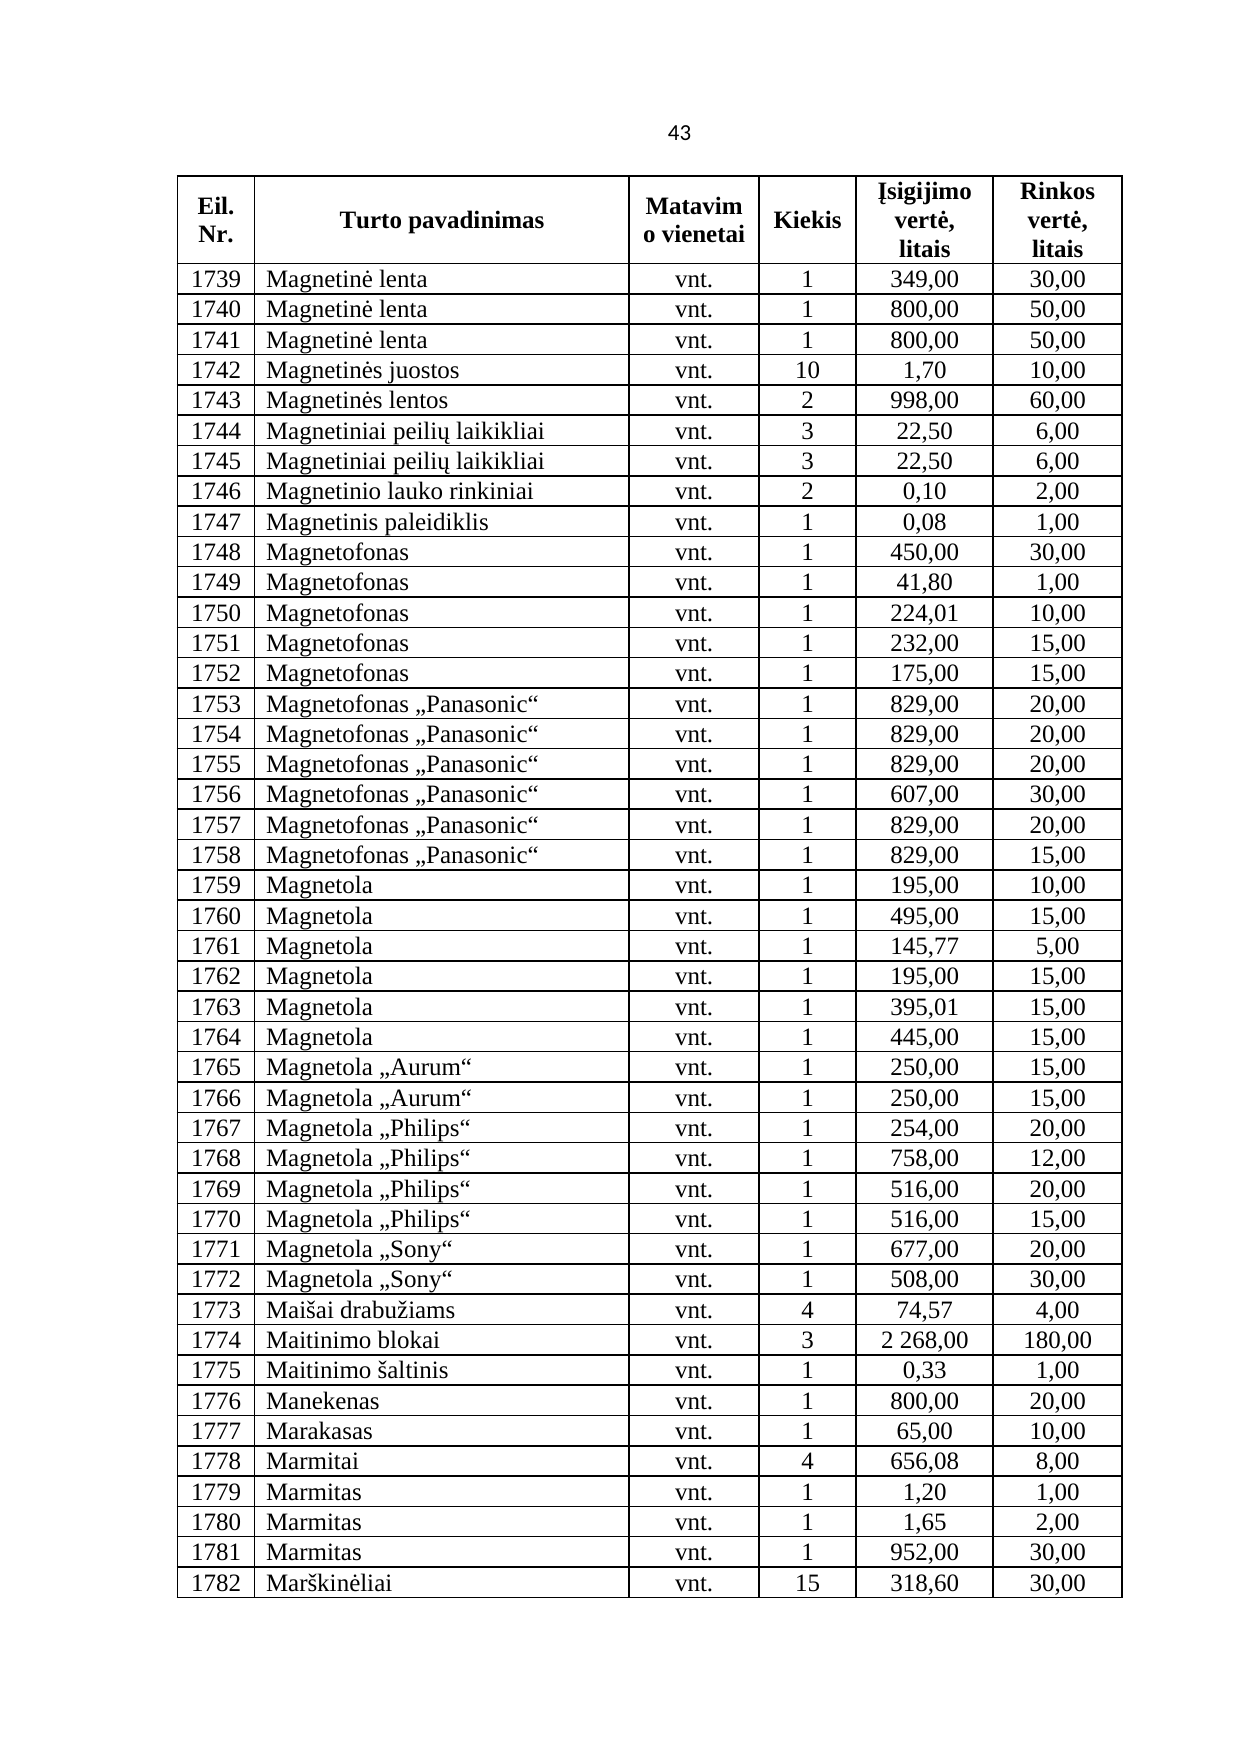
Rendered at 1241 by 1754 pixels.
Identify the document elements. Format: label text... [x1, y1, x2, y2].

table_cell 195,00 [857, 871, 992, 899]
table_cell Magnetofonas [255, 537, 628, 566]
table_cell 1760 [178, 901, 254, 929]
table_cell 1761 [178, 931, 254, 960]
table_cell vnt. [630, 749, 758, 778]
table_cell 1773 [178, 1295, 254, 1324]
table_cell vnt. [630, 1113, 758, 1142]
table_cell Marakasas [255, 1416, 628, 1445]
table_cell 10 [760, 355, 855, 384]
table_cell 1767 [178, 1113, 254, 1142]
table_cell 1 [760, 264, 855, 293]
table_cell 10,00 [994, 1416, 1121, 1445]
table_cell Maišai drabužiams [255, 1295, 628, 1324]
table_cell 20,00 [994, 1234, 1121, 1263]
table_cell vnt. [630, 1537, 758, 1566]
table_cell 349,00 [857, 264, 992, 293]
table_cell vnt. [630, 840, 758, 869]
table_cell 1 [760, 840, 855, 869]
table_cell Magnetiniai peilių laikikliai [255, 416, 628, 444]
table_cell 20,00 [994, 1386, 1121, 1414]
table_cell Magnetola „Philips“ [255, 1204, 628, 1233]
table_cell 1,00 [994, 507, 1121, 536]
table_cell 60,00 [994, 386, 1121, 414]
table_cell 1745 [178, 446, 254, 475]
table_cell Magnetofonas „Panasonic“ [255, 840, 628, 869]
table_cell vnt. [630, 446, 758, 475]
table_cell 952,00 [857, 1537, 992, 1566]
table_cell 1747 [178, 507, 254, 536]
table_cell Magnetinės juostos [255, 355, 628, 384]
table_cell 656,08 [857, 1447, 992, 1475]
table_cell 800,00 [857, 295, 992, 323]
table_cell vnt. [630, 1265, 758, 1293]
table_cell 516,00 [857, 1204, 992, 1233]
table_cell 1743 [178, 386, 254, 414]
table_cell 50,00 [994, 295, 1121, 323]
table_cell 800,00 [857, 1386, 992, 1414]
table_cell Magnetola [255, 1022, 628, 1051]
table_cell vnt. [630, 780, 758, 808]
table_cell 395,01 [857, 992, 992, 1021]
table_cell 1 [760, 1477, 855, 1506]
table_cell 175,00 [857, 658, 992, 687]
table_cell vnt. [630, 1234, 758, 1263]
table_cell 1,00 [994, 1356, 1121, 1384]
table_cell 6,00 [994, 416, 1121, 444]
table_cell Magnetofonas [255, 567, 628, 596]
table_cell 1776 [178, 1386, 254, 1414]
table_header Kiekis [760, 177, 855, 263]
table_cell 1 [760, 931, 855, 960]
table_cell 1782 [178, 1568, 254, 1596]
table_cell 30,00 [994, 264, 1121, 293]
table_cell Magnetinė lenta [255, 325, 628, 354]
table_cell vnt. [630, 810, 758, 839]
table_cell 1 [760, 1022, 855, 1051]
table_cell 1744 [178, 416, 254, 444]
table_cell 1 [760, 1234, 855, 1263]
table_cell 232,00 [857, 628, 992, 657]
table_cell vnt. [630, 1083, 758, 1111]
table_cell Magnetola [255, 931, 628, 960]
table_cell 10,00 [994, 871, 1121, 899]
table_cell 1777 [178, 1416, 254, 1445]
table_cell 1 [760, 295, 855, 323]
table_cell Magnetola „Philips“ [255, 1143, 628, 1172]
table_cell 3 [760, 416, 855, 444]
table_cell 1 [760, 749, 855, 778]
table_cell 1 [760, 992, 855, 1021]
table_cell 30,00 [994, 1568, 1121, 1596]
table_cell 2 268,00 [857, 1325, 992, 1354]
table_cell Marmitas [255, 1477, 628, 1506]
table_cell 10,00 [994, 355, 1121, 384]
table_cell Magnetola [255, 901, 628, 929]
table_cell 1772 [178, 1265, 254, 1293]
table_cell 829,00 [857, 689, 992, 717]
table_cell 495,00 [857, 901, 992, 929]
table_cell 1 [760, 507, 855, 536]
table_cell 1 [760, 780, 855, 808]
table_cell vnt. [630, 1507, 758, 1536]
table_cell 4 [760, 1447, 855, 1475]
table_cell Magnetofonas „Panasonic“ [255, 719, 628, 748]
table_cell 15,00 [994, 901, 1121, 929]
table_cell vnt. [630, 355, 758, 384]
table_cell 1750 [178, 598, 254, 626]
table_cell 2,00 [994, 1507, 1121, 1536]
table_cell 15,00 [994, 658, 1121, 687]
table_cell 6,00 [994, 446, 1121, 475]
table_cell 2 [760, 477, 855, 505]
table_cell 1 [760, 962, 855, 990]
table_cell vnt. [630, 537, 758, 566]
table_cell 1 [760, 901, 855, 929]
table_cell 1756 [178, 780, 254, 808]
table_cell 41,80 [857, 567, 992, 596]
table_cell 20,00 [994, 1113, 1121, 1142]
table_cell 1771 [178, 1234, 254, 1263]
table_cell 4 [760, 1295, 855, 1324]
table_cell 508,00 [857, 1265, 992, 1293]
table_cell 1746 [178, 477, 254, 505]
table_cell 1762 [178, 962, 254, 990]
table_cell Maitinimo šaltinis [255, 1356, 628, 1384]
table_cell 1 [760, 1083, 855, 1111]
table_cell 1774 [178, 1325, 254, 1354]
table_cell 829,00 [857, 840, 992, 869]
table_cell 1764 [178, 1022, 254, 1051]
table_cell Magnetofonas „Panasonic“ [255, 780, 628, 808]
table_cell 758,00 [857, 1143, 992, 1172]
table_cell 8,00 [994, 1447, 1121, 1475]
table_cell 1752 [178, 658, 254, 687]
table_cell Magnetofonas [255, 628, 628, 657]
table_cell vnt. [630, 1022, 758, 1051]
table_cell Magnetola „Sony“ [255, 1265, 628, 1293]
table_cell vnt. [630, 658, 758, 687]
table_cell 1 [760, 537, 855, 566]
table_cell 22,50 [857, 416, 992, 444]
table_cell 1 [760, 1507, 855, 1536]
table_cell vnt. [630, 1295, 758, 1324]
table_cell 450,00 [857, 537, 992, 566]
table_cell 20,00 [994, 689, 1121, 717]
table_cell 1757 [178, 810, 254, 839]
table_header Eil. Nr. [178, 177, 254, 263]
table_cell 1 [760, 325, 855, 354]
table_cell Magnetola [255, 871, 628, 899]
table_cell 4,00 [994, 1295, 1121, 1324]
table_cell 1769 [178, 1174, 254, 1202]
table_cell 1758 [178, 840, 254, 869]
table_cell 1748 [178, 537, 254, 566]
table_cell Magnetofonas [255, 658, 628, 687]
table_cell 1 [760, 598, 855, 626]
table_cell 998,00 [857, 386, 992, 414]
table_cell vnt. [630, 264, 758, 293]
table_cell 250,00 [857, 1083, 992, 1111]
table_cell 1742 [178, 355, 254, 384]
table_header Rinkos vertė, litais [994, 177, 1121, 263]
table_cell 445,00 [857, 1022, 992, 1051]
table_cell 10,00 [994, 598, 1121, 626]
table_cell vnt. [630, 1204, 758, 1233]
table_cell 12,00 [994, 1143, 1121, 1172]
table_cell 20,00 [994, 719, 1121, 748]
table_cell vnt. [630, 901, 758, 929]
table_cell 30,00 [994, 1265, 1121, 1293]
table_cell Magnetola „Philips“ [255, 1174, 628, 1202]
table_cell 1,20 [857, 1477, 992, 1506]
table_cell 1,70 [857, 355, 992, 384]
table_cell 195,00 [857, 962, 992, 990]
table_cell 677,00 [857, 1234, 992, 1263]
table_cell Marškinėliai [255, 1568, 628, 1596]
table_cell 0,10 [857, 477, 992, 505]
table_cell 1753 [178, 689, 254, 717]
table_cell 1751 [178, 628, 254, 657]
table_header Matavimo vienetai [630, 177, 758, 263]
table_cell Marmitas [255, 1507, 628, 1536]
table_cell 0,33 [857, 1356, 992, 1384]
table_cell 180,00 [994, 1325, 1121, 1354]
table_cell vnt. [630, 1356, 758, 1384]
table_cell 1 [760, 1537, 855, 1566]
table_cell vnt. [630, 1174, 758, 1202]
table_cell 224,01 [857, 598, 992, 626]
table_cell 1763 [178, 992, 254, 1021]
table_cell 1 [760, 1204, 855, 1233]
table_cell Maitinimo blokai [255, 1325, 628, 1354]
table_cell 30,00 [994, 1537, 1121, 1566]
table_cell 15,00 [994, 628, 1121, 657]
table_cell vnt. [630, 295, 758, 323]
table_cell vnt. [630, 871, 758, 899]
table_cell 1741 [178, 325, 254, 354]
table_cell 1759 [178, 871, 254, 899]
table_cell vnt. [630, 962, 758, 990]
table_cell 15,00 [994, 1022, 1121, 1051]
table_cell 1754 [178, 719, 254, 748]
table_cell vnt. [630, 1568, 758, 1596]
table_cell 0,08 [857, 507, 992, 536]
table_cell 829,00 [857, 719, 992, 748]
table_cell Marmitas [255, 1537, 628, 1566]
table_cell 516,00 [857, 1174, 992, 1202]
table_cell vnt. [630, 628, 758, 657]
table_header Turto pavadinimas [255, 177, 628, 263]
table_cell vnt. [630, 598, 758, 626]
table_cell vnt. [630, 477, 758, 505]
table_cell 1775 [178, 1356, 254, 1384]
table_cell Magnetiniai peilių laikikliai [255, 446, 628, 475]
table_cell 607,00 [857, 780, 992, 808]
table_cell 1755 [178, 749, 254, 778]
table_cell 1766 [178, 1083, 254, 1111]
table_cell 829,00 [857, 810, 992, 839]
table_cell 1,65 [857, 1507, 992, 1536]
table_cell 15,00 [994, 1052, 1121, 1081]
table_cell Magnetola „Sony“ [255, 1234, 628, 1263]
table_cell Magnetinis paleidiklis [255, 507, 628, 536]
table_cell 15,00 [994, 1083, 1121, 1111]
table_cell vnt. [630, 325, 758, 354]
table_cell 1 [760, 810, 855, 839]
table_cell vnt. [630, 1447, 758, 1475]
table_cell 829,00 [857, 749, 992, 778]
table_cell 318,60 [857, 1568, 992, 1596]
table_cell 1 [760, 1356, 855, 1384]
table_cell 1,00 [994, 567, 1121, 596]
table_cell 1 [760, 1174, 855, 1202]
table_cell 1778 [178, 1447, 254, 1475]
table_cell 1781 [178, 1537, 254, 1566]
table_cell Magnetinė lenta [255, 264, 628, 293]
table_cell 1 [760, 1386, 855, 1414]
table_cell 3 [760, 1325, 855, 1354]
table_cell 1 [760, 719, 855, 748]
table_cell 800,00 [857, 325, 992, 354]
table_cell Magnetofonas „Panasonic“ [255, 810, 628, 839]
table_cell 5,00 [994, 931, 1121, 960]
table_cell 74,57 [857, 1295, 992, 1324]
table_cell 1770 [178, 1204, 254, 1233]
table_cell vnt. [630, 416, 758, 444]
table_cell Manekenas [255, 1386, 628, 1414]
table_cell vnt. [630, 386, 758, 414]
table_cell 1739 [178, 264, 254, 293]
table_cell 3 [760, 446, 855, 475]
table_cell 30,00 [994, 537, 1121, 566]
table_cell 1 [760, 1416, 855, 1445]
table_cell 1779 [178, 1477, 254, 1506]
table_cell 1 [760, 1143, 855, 1172]
table_cell Magnetola „Aurum“ [255, 1052, 628, 1081]
table_cell Magnetofonas [255, 598, 628, 626]
table_cell 1765 [178, 1052, 254, 1081]
table_cell 1 [760, 658, 855, 687]
table_cell vnt. [630, 1052, 758, 1081]
table_cell vnt. [630, 719, 758, 748]
table_cell 20,00 [994, 810, 1121, 839]
table_cell 1 [760, 871, 855, 899]
table_cell 22,50 [857, 446, 992, 475]
table_cell vnt. [630, 507, 758, 536]
table_cell vnt. [630, 931, 758, 960]
table_cell vnt. [630, 992, 758, 1021]
table_cell 145,77 [857, 931, 992, 960]
table_cell 1768 [178, 1143, 254, 1172]
table_cell 1 [760, 567, 855, 596]
table_cell 65,00 [857, 1416, 992, 1445]
table_cell Magnetofonas „Panasonic“ [255, 749, 628, 778]
table_cell Marmitai [255, 1447, 628, 1475]
table_cell Magnetinė lenta [255, 295, 628, 323]
table_cell 1749 [178, 567, 254, 596]
table_cell 15,00 [994, 962, 1121, 990]
table_cell 15,00 [994, 992, 1121, 1021]
table_cell 1 [760, 1113, 855, 1142]
table_cell 1 [760, 628, 855, 657]
table_cell 15,00 [994, 1204, 1121, 1233]
table_cell 1 [760, 689, 855, 717]
table_cell 20,00 [994, 749, 1121, 778]
table_cell 30,00 [994, 780, 1121, 808]
table_cell 20,00 [994, 1174, 1121, 1202]
table_cell 1780 [178, 1507, 254, 1536]
table_cell 1 [760, 1052, 855, 1081]
table_cell vnt. [630, 1477, 758, 1506]
table_cell 1 [760, 1265, 855, 1293]
table_cell 15,00 [994, 840, 1121, 869]
table_cell 254,00 [857, 1113, 992, 1142]
table_cell 15 [760, 1568, 855, 1596]
table_cell 50,00 [994, 325, 1121, 354]
table_cell Magnetinio lauko rinkiniai [255, 477, 628, 505]
table_cell Magnetola „Philips“ [255, 1113, 628, 1142]
table_cell vnt. [630, 567, 758, 596]
table_cell 250,00 [857, 1052, 992, 1081]
table_cell vnt. [630, 1416, 758, 1445]
table_cell Magnetola „Aurum“ [255, 1083, 628, 1111]
table_cell 2 [760, 386, 855, 414]
table_cell vnt. [630, 1386, 758, 1414]
table_cell 2,00 [994, 477, 1121, 505]
table_cell Magnetofonas „Panasonic“ [255, 689, 628, 717]
table_cell Magnetinės lentos [255, 386, 628, 414]
table_cell vnt. [630, 1143, 758, 1172]
table_cell Magnetola [255, 992, 628, 1021]
table_header Įsigijimo vertė, litais [857, 177, 992, 263]
table_cell vnt. [630, 689, 758, 717]
table_cell 1740 [178, 295, 254, 323]
table_cell Magnetola [255, 962, 628, 990]
table_cell vnt. [630, 1325, 758, 1354]
table_cell 1,00 [994, 1477, 1121, 1506]
